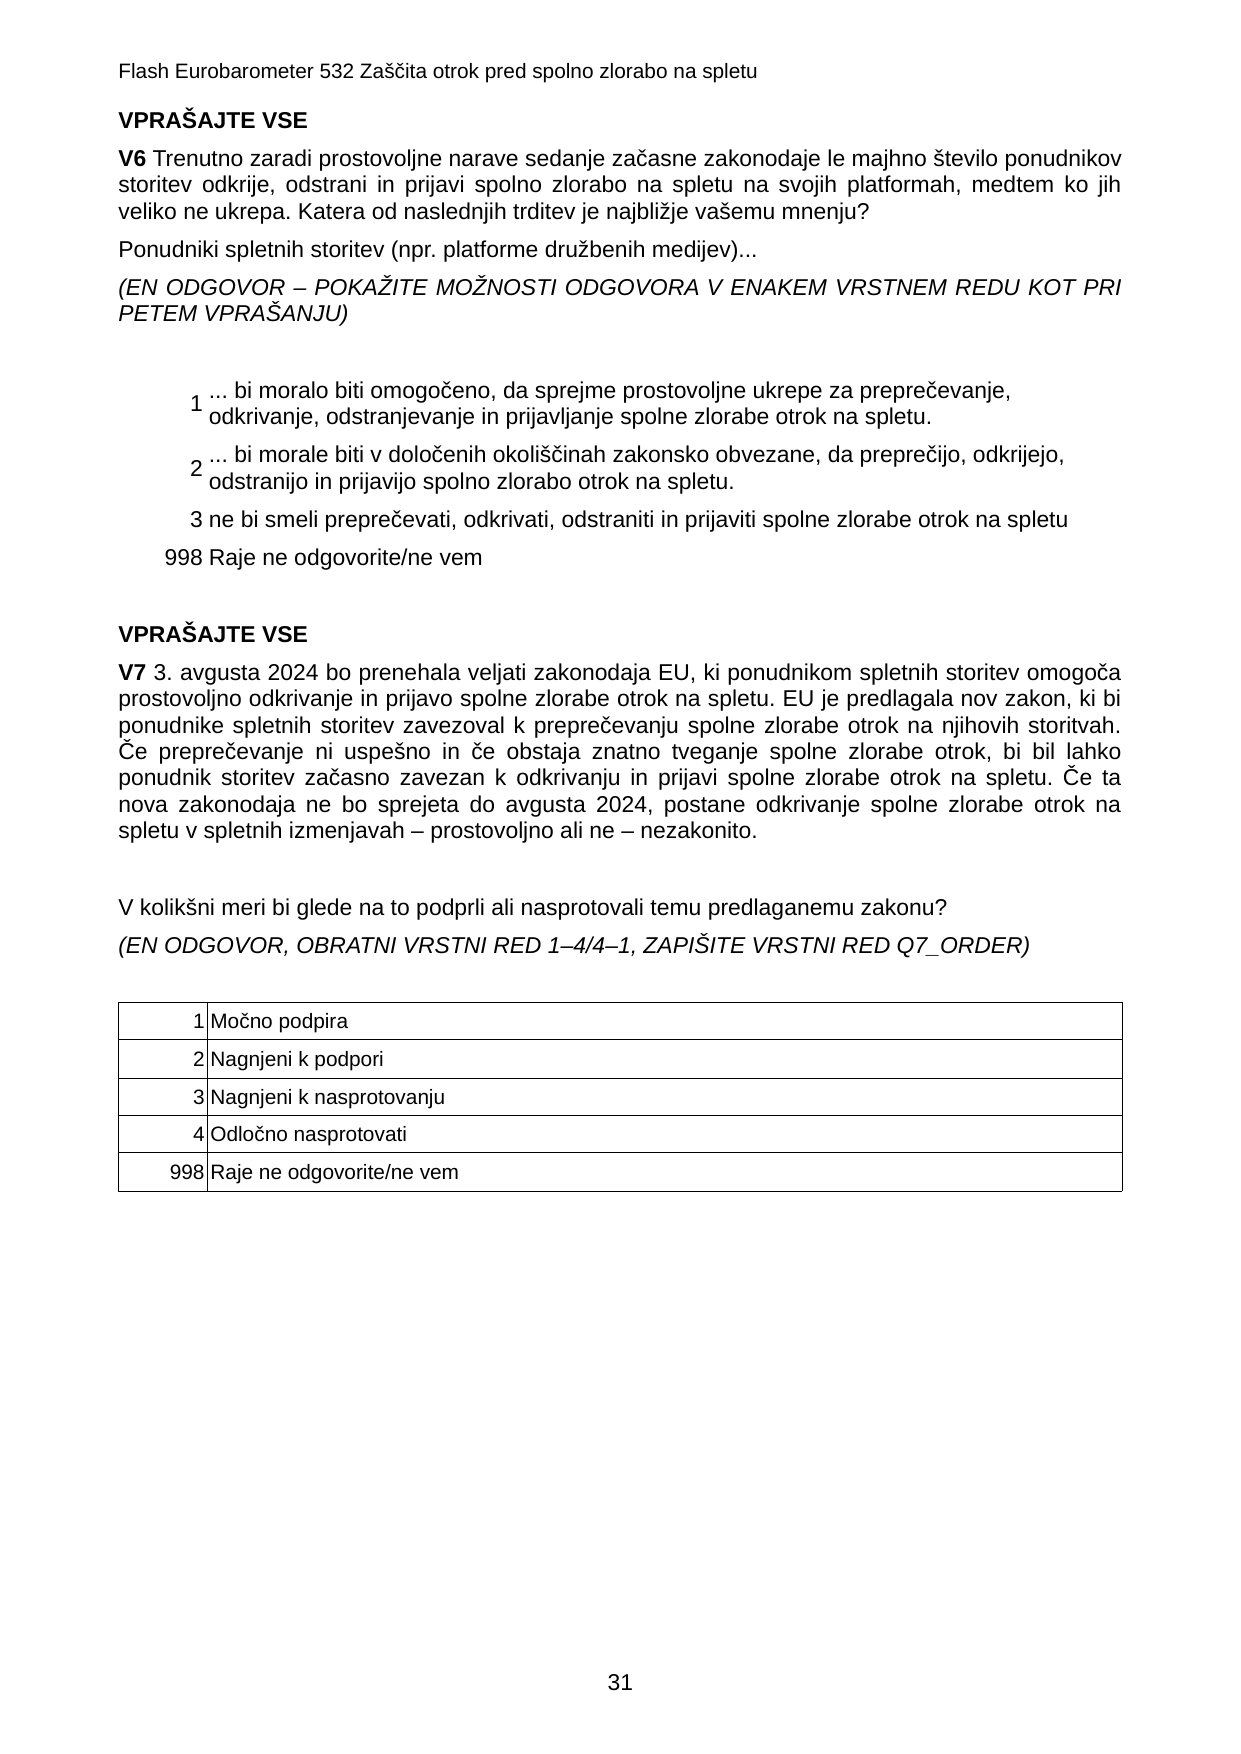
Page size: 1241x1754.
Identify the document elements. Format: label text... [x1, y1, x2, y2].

table_cell Odločno nasprotovati [208, 1116, 1122, 1152]
table_cell 2 [115, 436, 206, 500]
table_cell Raje ne odgovorite/ne vem [208, 1153, 1122, 1191]
table_cell Nagnjeni k nasprotovanju [208, 1079, 1122, 1115]
table_cell 2 [119, 1040, 207, 1078]
table_cell 998 [119, 1153, 207, 1191]
table_cell Raje ne odgovorite/ne vem [206, 538, 1117, 577]
text V7 3. avgusta 2024 bo prenehala veljati zakonodaja EU, ki ponudnikom spletnih storitev omogoča prostovoljno odkrivanje in prijavo spolne zlorabe otrok na spletu. EU je predlagala nov zakon, ki bi ponudnike spletnih storitev zavezoval k preprečevanju spolne zlorabe otrok na njihovih storitvah. Če preprečevanje ni uspešno in če obstaja znatno tveganje spolne zlorabe otrok, bi bil lahko ponudnik storitev začasno zavezan k odkrivanju in prijavi spolne zlorabe otrok na spletu. Če ta nova zakonodaja ne bo sprejeta do avgusta 2024, postane odkrivanje spolne zlorabe otrok na spletu v spletnih izmenjavah – prostovoljno ali ne – nezakonito. [118, 659, 1122, 843]
text Ponudniki spletnih storitev (npr. platforme družbenih medijev)... [118, 236, 1122, 262]
text VPRAŠAJTE VSE [118, 107, 1122, 133]
table_header ... bi moralo biti omogočeno, da sprejme prostovoljne ukrepe za preprečevanje, odkrivanje, odstranjevanje in prijavljanje spolne zlorabe otrok na spletu. [206, 371, 1117, 436]
table_cell ... bi morale biti v določenih okoliščinah zakonsko obvezane, da preprečijo, odkrijejo, odstranijo in prijavijo spolno zlorabo otrok na spletu. [206, 436, 1117, 500]
table_header Močno podpira [208, 1003, 1122, 1039]
table_cell 3 [115, 500, 206, 538]
table_cell 3 [119, 1079, 207, 1115]
text (EN ODGOVOR, OBRATNI VRSTNI RED 1–4/4–1, ZAPIŠITE VRSTNI RED Q7_ORDER) [118, 932, 1122, 958]
table_cell Nagnjeni k podpori [208, 1040, 1122, 1078]
text (EN ODGOVOR – POKAŽITE MOŽNOSTI ODGOVORA V ENAKEM VRSTNEM REDU KOT PRI PETEM VPRAŠANJU) [118, 274, 1122, 327]
table_cell 4 [119, 1116, 207, 1152]
table_header 1 [115, 371, 206, 436]
table_cell ne bi smeli preprečevati, odkrivati, odstraniti in prijaviti spolne zlorabe otrok na spletu [206, 500, 1117, 538]
table_cell 998 [115, 538, 206, 577]
text VPRAŠAJTE VSE [118, 621, 1122, 647]
text V6 Trenutno zaradi prostovoljne narave sedanje začasne zakonodaje le majhno število ponudnikov storitev odkrije, odstrani in prijavi spolno zlorabo na spletu na svojih platformah, medtem ko jih veliko ne ukrepa. Katera od naslednjih trditev je najbližje vašemu mnenju? [118, 145, 1122, 224]
text V kolikšni meri bi glede na to podprli ali nasprotovali temu predlaganemu zakonu? [118, 893, 1122, 920]
table_header 1 [119, 1003, 207, 1039]
